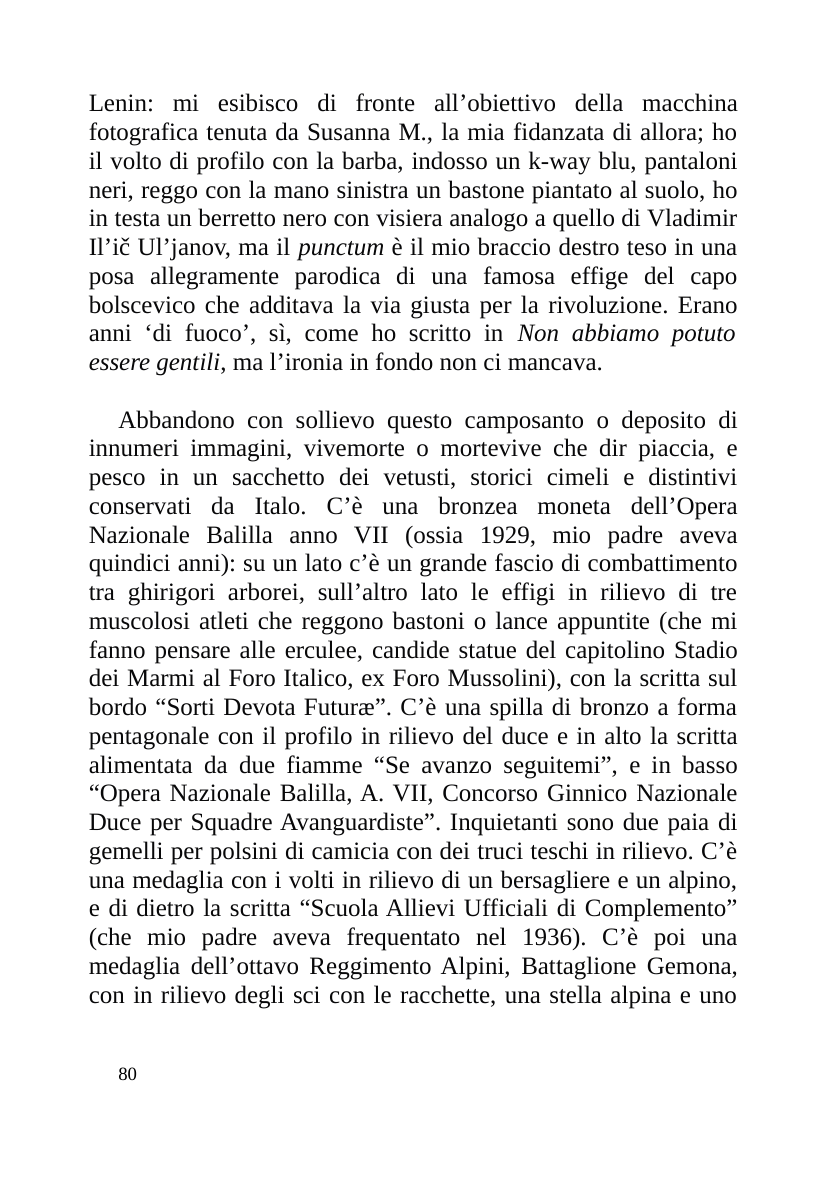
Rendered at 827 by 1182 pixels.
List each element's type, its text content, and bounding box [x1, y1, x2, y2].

text Abbandono con sollievo questo camposanto o deposito di innumeri immagini, vivemorte o mortevive che dir piaccia, e pesco in un sacchetto dei vetusti, storici cimeli e distintivi conservati da Italo. C’è una bronzea moneta dell’Opera Nazionale Balilla anno VII (ossia 1929, mio padre aveva quindici anni): su un lato c’è un grande fascio di combattimento tra ghirigori arborei, sull’altro lato le effigi in rilievo di tre muscolosi atleti che reggono bastoni o lance appuntite (che mi fanno pensare alle erculee, candide statue del capitolino Stadio dei Marmi al Foro Italico, ex Foro Mussolini), con la scritta sul bordo “Sorti Devota Futuræ”. C’è una spilla di bronzo a forma pentagonale con il profilo in rilievo del duce e in alto la scritta alimentata da due fiamme “Se avanzo seguitemi”, e in basso “Opera Nazionale Balilla, A. VII, Concorso Ginnico Nazionale Duce per Squadre Avanguardiste”. Inquietanti sono due paia di gemelli per polsini di camicia con dei truci teschi in rilievo. C’è una medaglia con i volti in rilievo di un bersagliere e un alpino, e di dietro la scritta “Scuola Allievi Ufficiali di Complemento” (che mio padre aveva frequentato nel 1936). C’è poi una medaglia dell’ottavo Reggimento Alpini, Battaglione Gemona, con in rilievo degli sci con le racchette, una stella alpina e uno [88, 405, 738, 1008]
text Lenin: mi esibisco di fronte all’obiettivo della macchina fotografica tenuta da Susanna M., la mia fidanzata di allora; ho il volto di profilo con la barba, indosso un k-way blu, pantaloni neri, reggo con la mano sinistra un bastone piantato al suolo, ho in testa un berretto nero con visiera analogo a quello di Vladimir Il’ič Ul’janov, ma il punctum è il mio braccio destro teso in una posa allegramente parodica di una famosa effige del capo bolscevico che additava la via giusta per la rivoluzione. Erano anni ‘di fuoco’, sì, come ho scritto in Non abbiamo potuto essere gentili, ma l’ironia in fondo non ci mancava. [88, 88, 738, 376]
